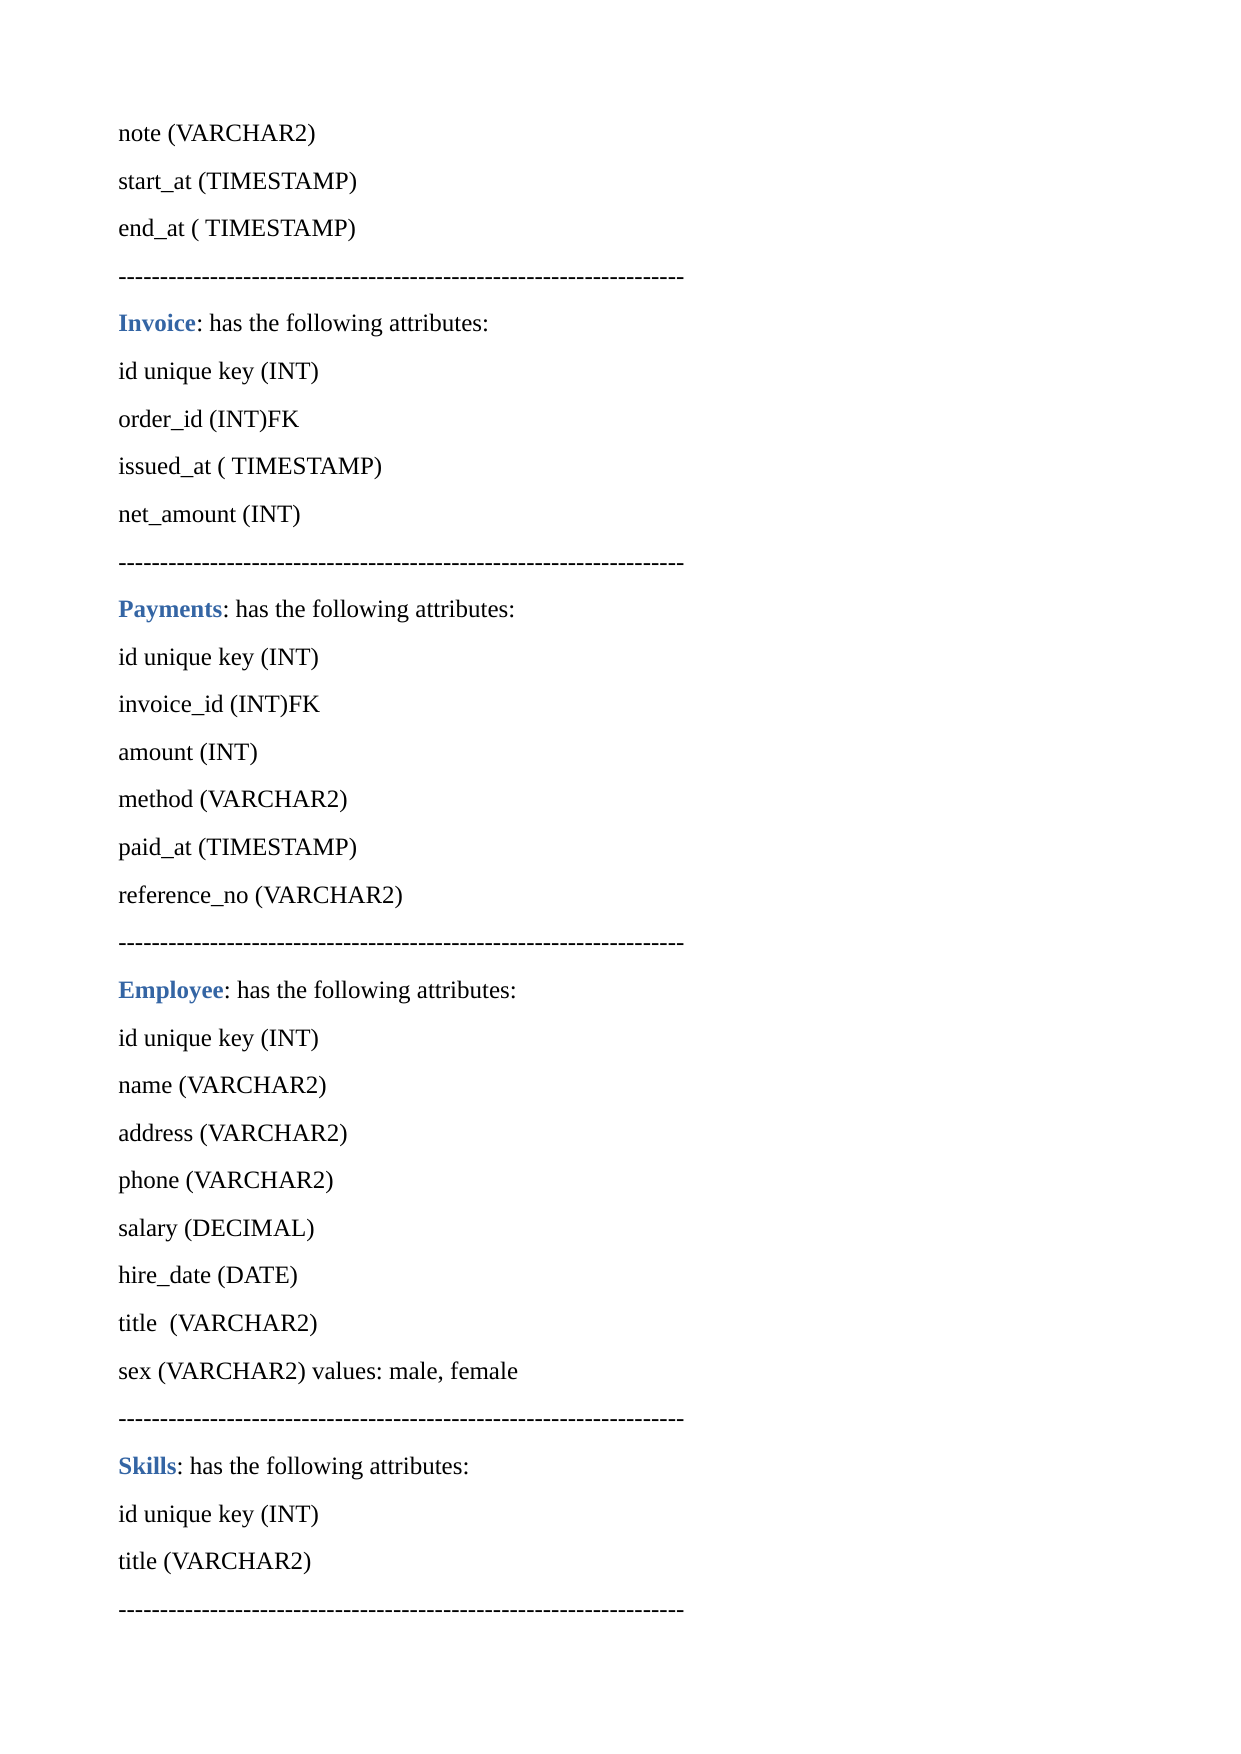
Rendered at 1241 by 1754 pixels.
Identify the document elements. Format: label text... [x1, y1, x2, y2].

text reference_no (VARCHAR2) [118, 880, 1122, 908]
text id unique key (INT) [118, 642, 1122, 671]
text Skills: has the following attributes: [118, 1451, 1122, 1480]
text title (VARCHAR2) [118, 1546, 1122, 1575]
text id unique key (INT) [118, 1023, 1122, 1051]
text phone (VARCHAR2) [118, 1165, 1122, 1194]
text order_id (INT)FK [118, 404, 1122, 432]
text invoice_id (INT)FK [118, 689, 1122, 718]
text Employee: has the following attributes: [118, 975, 1122, 1004]
text hire_date (DATE) [118, 1261, 1122, 1289]
text -------------------------------------------------------------------- [118, 1594, 1122, 1623]
text title (VARCHAR2) [118, 1308, 1122, 1337]
text Invoice: has the following attributes: [118, 308, 1122, 337]
text -------------------------------------------------------------------- [118, 547, 1122, 575]
text -------------------------------------------------------------------- [118, 927, 1122, 956]
text -------------------------------------------------------------------- [118, 1403, 1122, 1432]
text id unique key (INT) [118, 1499, 1122, 1527]
text address (VARCHAR2) [118, 1118, 1122, 1147]
text issued_at ( TIMESTAMP) [118, 451, 1122, 480]
text paid_at (TIMESTAMP) [118, 832, 1122, 861]
text method (VARCHAR2) [118, 784, 1122, 813]
text Payments: has the following attributes: [118, 594, 1122, 623]
text -------------------------------------------------------------------- [118, 261, 1122, 290]
text end_at ( TIMESTAMP) [118, 213, 1122, 242]
text amount (INT) [118, 737, 1122, 766]
text net_amount (INT) [118, 499, 1122, 528]
text note (VARCHAR2) [118, 118, 1122, 147]
text id unique key (INT) [118, 356, 1122, 385]
text start_at (TIMESTAMP) [118, 166, 1122, 194]
text sex (VARCHAR2) values: male, female [118, 1356, 1122, 1384]
text name (VARCHAR2) [118, 1070, 1122, 1099]
text salary (DECIMAL) [118, 1213, 1122, 1242]
